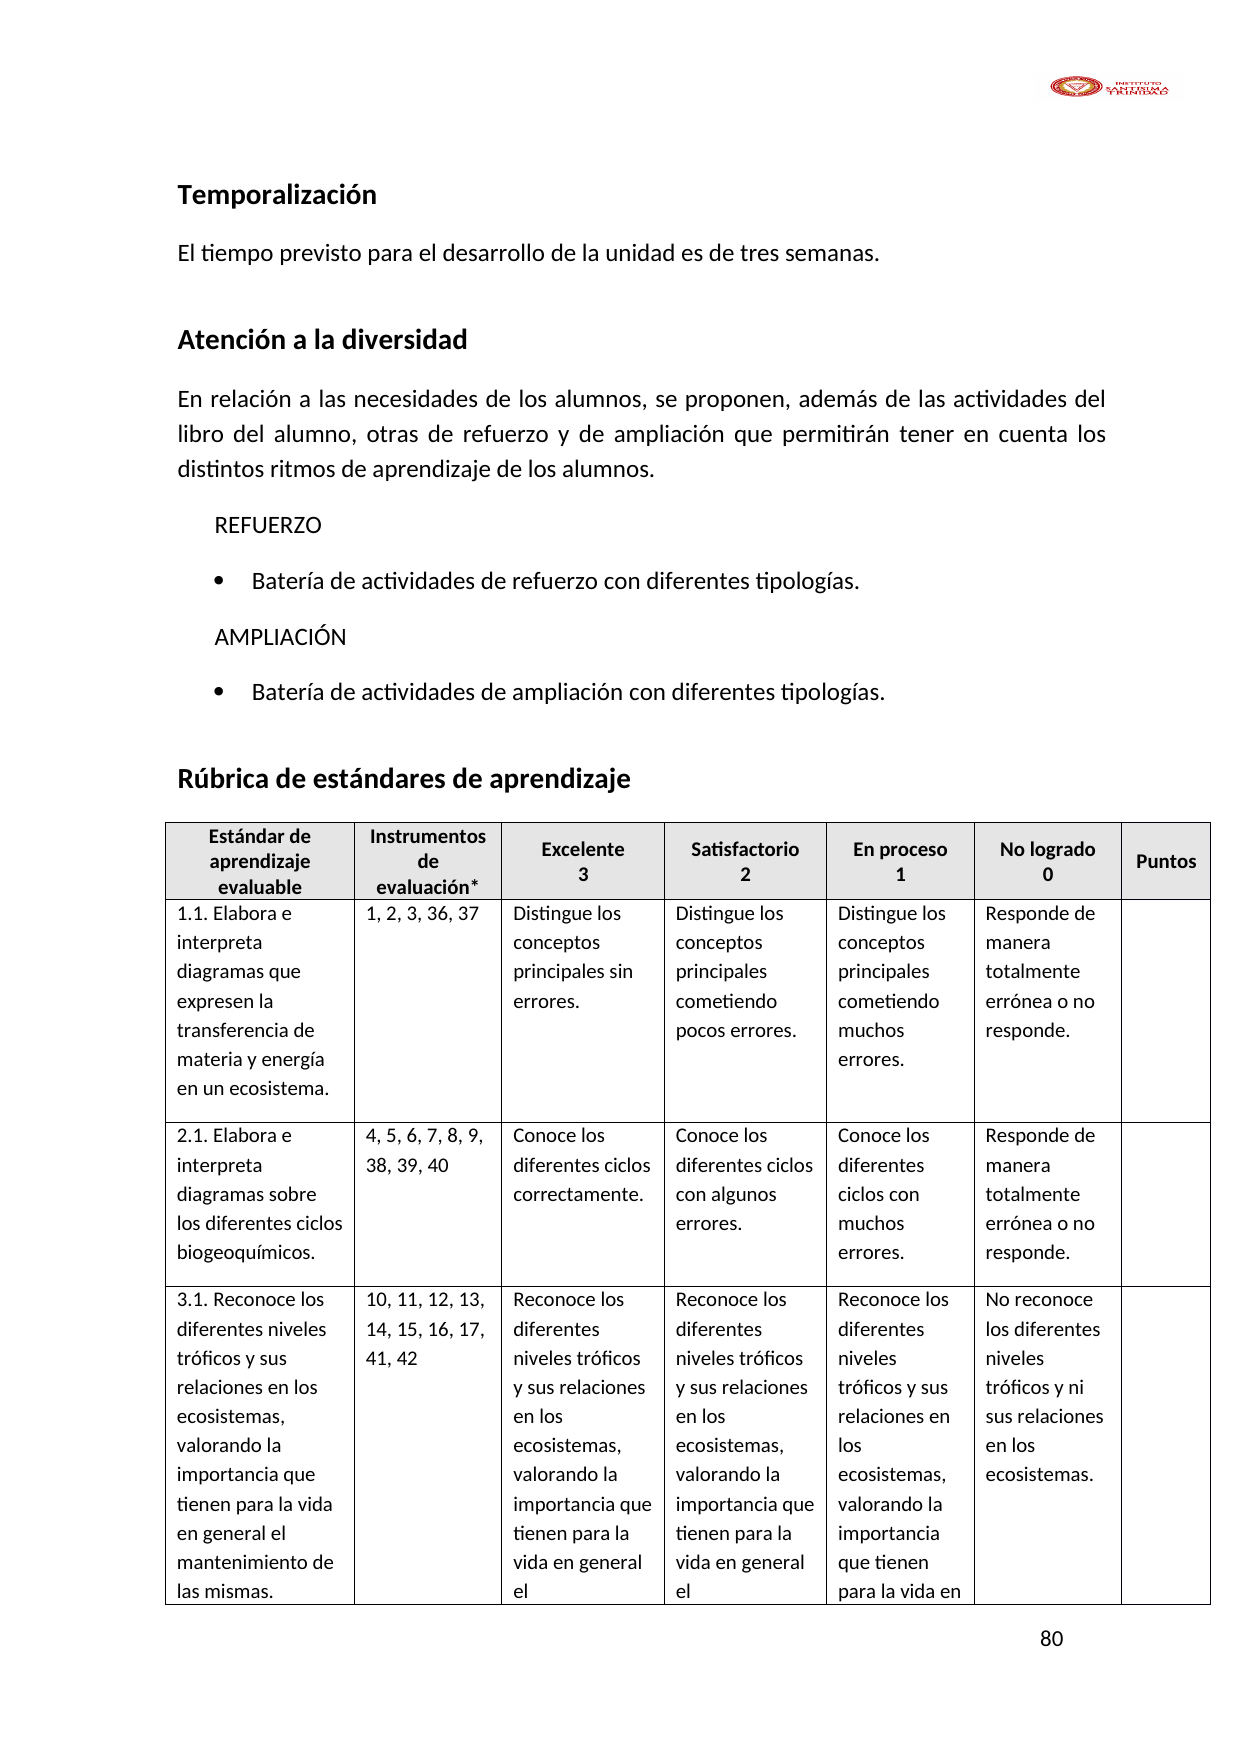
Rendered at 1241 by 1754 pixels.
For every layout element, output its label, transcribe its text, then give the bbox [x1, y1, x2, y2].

table_cell No reconoce los diferentes niveles tróficos y ni sus relaciones en los ecosistemas. [975, 1287, 1121, 1604]
text REFUERZO [214, 509, 1004, 539]
text En relación a las necesidades de los alumnos, se proponen, además de las actividades del libro del alumno, otras de refuerzo y de ampliación que permitirán tener en cuenta los distintos ritmos de aprendizaje de los alumnos. [177, 383, 1107, 484]
table_cell Reconoce los diferentes niveles tróficos y sus relaciones en los ecosistemas, valorando la importancia que tienen para la vida en general el [665, 1287, 826, 1604]
table_cell Distingue los conceptos principales sin errores. [502, 900, 664, 1122]
list Batería de actividades de ampliación con diferentes tipologías. [214, 676, 1004, 707]
table_cell Reconoce los diferentes niveles tróficos y sus relaciones en los ecosistemas, valorando la importancia que tienen para la vida en general el [502, 1287, 664, 1604]
table_header Satisfactorio 2 [665, 823, 826, 899]
table_header Puntos [1122, 823, 1210, 899]
table_header Instrumentos de evaluación* [355, 823, 501, 899]
table_header En proceso 1 [827, 823, 974, 899]
table_cell 1.1. Elabora e interpreta diagramas que expresen la transferencia de materia y energía en un ecosistema. [166, 900, 354, 1122]
table_cell Distingue los conceptos principales cometiendo pocos errores. [665, 900, 826, 1122]
table_cell Distingue los conceptos principales cometiendo muchos errores. [827, 900, 974, 1122]
table_cell Responde de manera totalmente errónea o no responde. [975, 900, 1121, 1122]
table_cell Reconoce los diferentes niveles tróficos y sus relaciones en los ecosistemas, valorando la importancia que tienen para la vida en [827, 1287, 974, 1604]
table_cell [1122, 1123, 1210, 1286]
table_cell 1, 2, 3, 36, 37 [355, 900, 501, 1122]
table_cell Responde de manera totalmente errónea o no responde. [975, 1123, 1121, 1286]
table_cell Conoce los diferentes ciclos con muchos errores. [827, 1123, 974, 1286]
table_header Excelente 3 [502, 823, 664, 899]
text Rúbrica de estándares de aprendizaje [177, 760, 1063, 796]
table_cell 3.1. Reconoce los diferentes niveles tróficos y sus relaciones en los ecosistemas, valorando la importancia que tienen para la vida en general el mantenimiento de las mismas. [166, 1287, 354, 1604]
table_cell 10, 11, 12, 13, 14, 15, 16, 17, 41, 42 [355, 1287, 501, 1604]
list Batería de actividades de refuerzo con diferentes tipologías. [214, 565, 1004, 595]
table_cell Conoce los diferentes ciclos con algunos errores. [665, 1123, 826, 1286]
table_header Estándar de aprendizaje evaluable [166, 823, 354, 899]
text Atención a la diversidad [177, 321, 1063, 357]
text Temporalización [177, 176, 1063, 211]
table_cell Conoce los diferentes ciclos correctamente. [502, 1123, 664, 1286]
table_cell [1122, 1287, 1210, 1604]
text AMPLIACIÓN [214, 621, 1004, 651]
table_cell 4, 5, 6, 7, 8, 9, 38, 39, 40 [355, 1123, 501, 1286]
table_header No logrado 0 [975, 823, 1121, 899]
picture [1034, 73, 1185, 102]
table_cell [1122, 900, 1210, 1122]
table_cell 2.1. Elabora e interpreta diagramas sobre los diferentes ciclos biogeoquímicos. [166, 1123, 354, 1286]
text El tiempo previsto para el desarrollo de la unidad es de tres semanas. [177, 237, 1063, 268]
